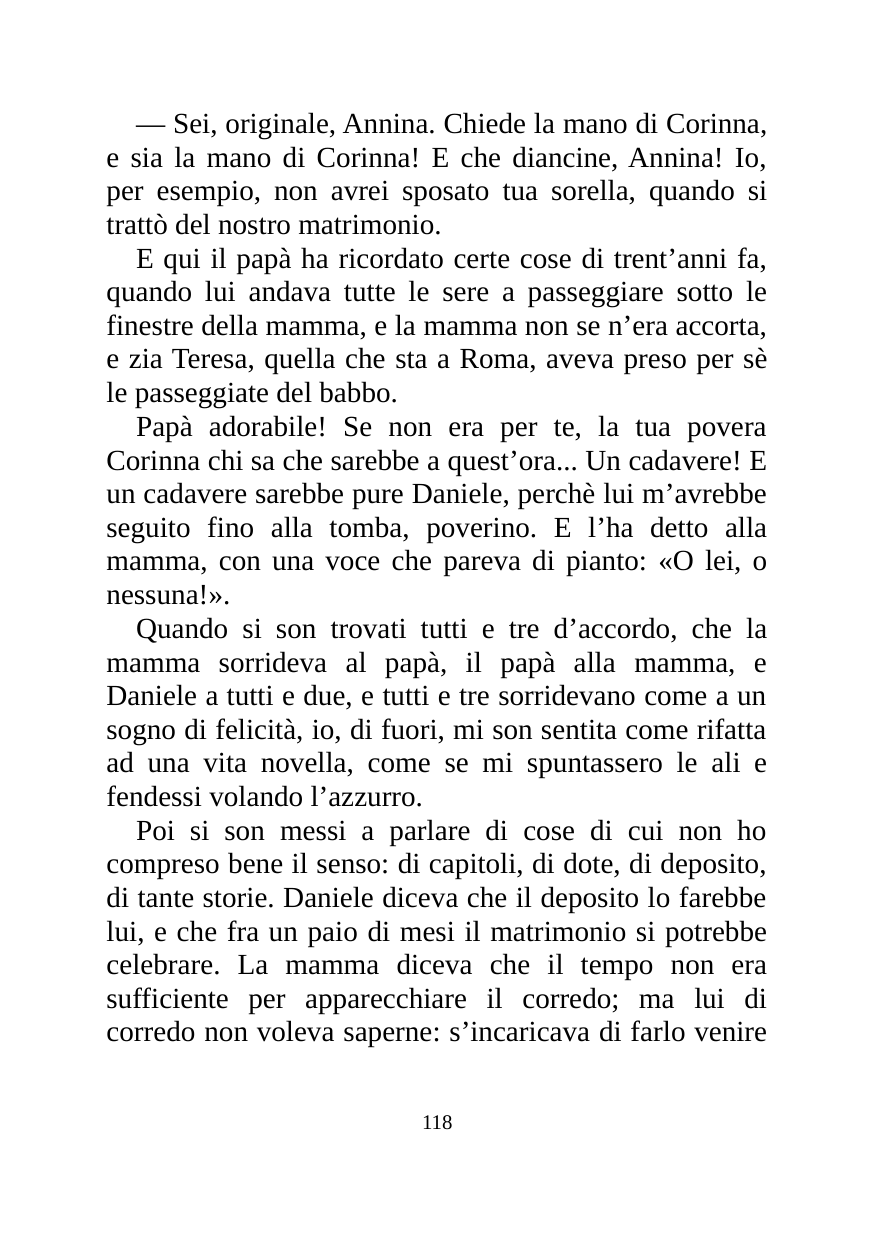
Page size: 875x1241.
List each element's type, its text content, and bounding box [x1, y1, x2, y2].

text Poi si son messi a parlare di cose di cui non ho compreso bene il senso: di capitoli, di dote, di deposito, di tante storie. Daniele diceva che il deposito lo farebbe lui, e che fra un paio di mesi il matrimonio si potrebbe celebrare. La mamma diceva che il tempo non era sufficiente per apparecchiare il corredo; ma lui di corredo non voleva saperne: s’incaricava di farlo venire [106, 813, 768, 1048]
text Papà adorabile! Se non era per te, la tua povera Corinna chi sa che sarebbe a quest’ora... Un cadavere! E un cadavere sarebbe pure Daniele, perchè lui m’avrebbe seguito fino alla tomba, poverino. E l’ha detto alla mamma, con una voce che pareva di pianto: «O lei, o nessuna!». [106, 409, 768, 611]
text — Sei, originale, Annina. Chiede la mano di Corinna, e sia la mano di Corinna! E che diancine, Annina! Io, per esempio, non avrei sposato tua sorella, quando si trattò del nostro matrimonio. [106, 106, 768, 240]
text E qui il papà ha ricordato certe cose di trent’anni fa, quando lui andava tutte le sere a passeggiare sotto le finestre della mamma, e la mamma non se n’era accorta, e zia Teresa, quella che sta a Roma, aveva preso per sè le passeggiate del babbo. [106, 241, 768, 409]
text Quando si son trovati tutti e tre d’accordo, che la mamma sorrideva al papà, il papà alla mamma, e Daniele a tutti e due, e tutti e tre sorridevano come a un sogno di felicità, io, di fuori, mi son sentita come rifatta ad una vita novella, come se mi spuntassero le ali e fendessi volando l’azzurro. [106, 611, 768, 812]
